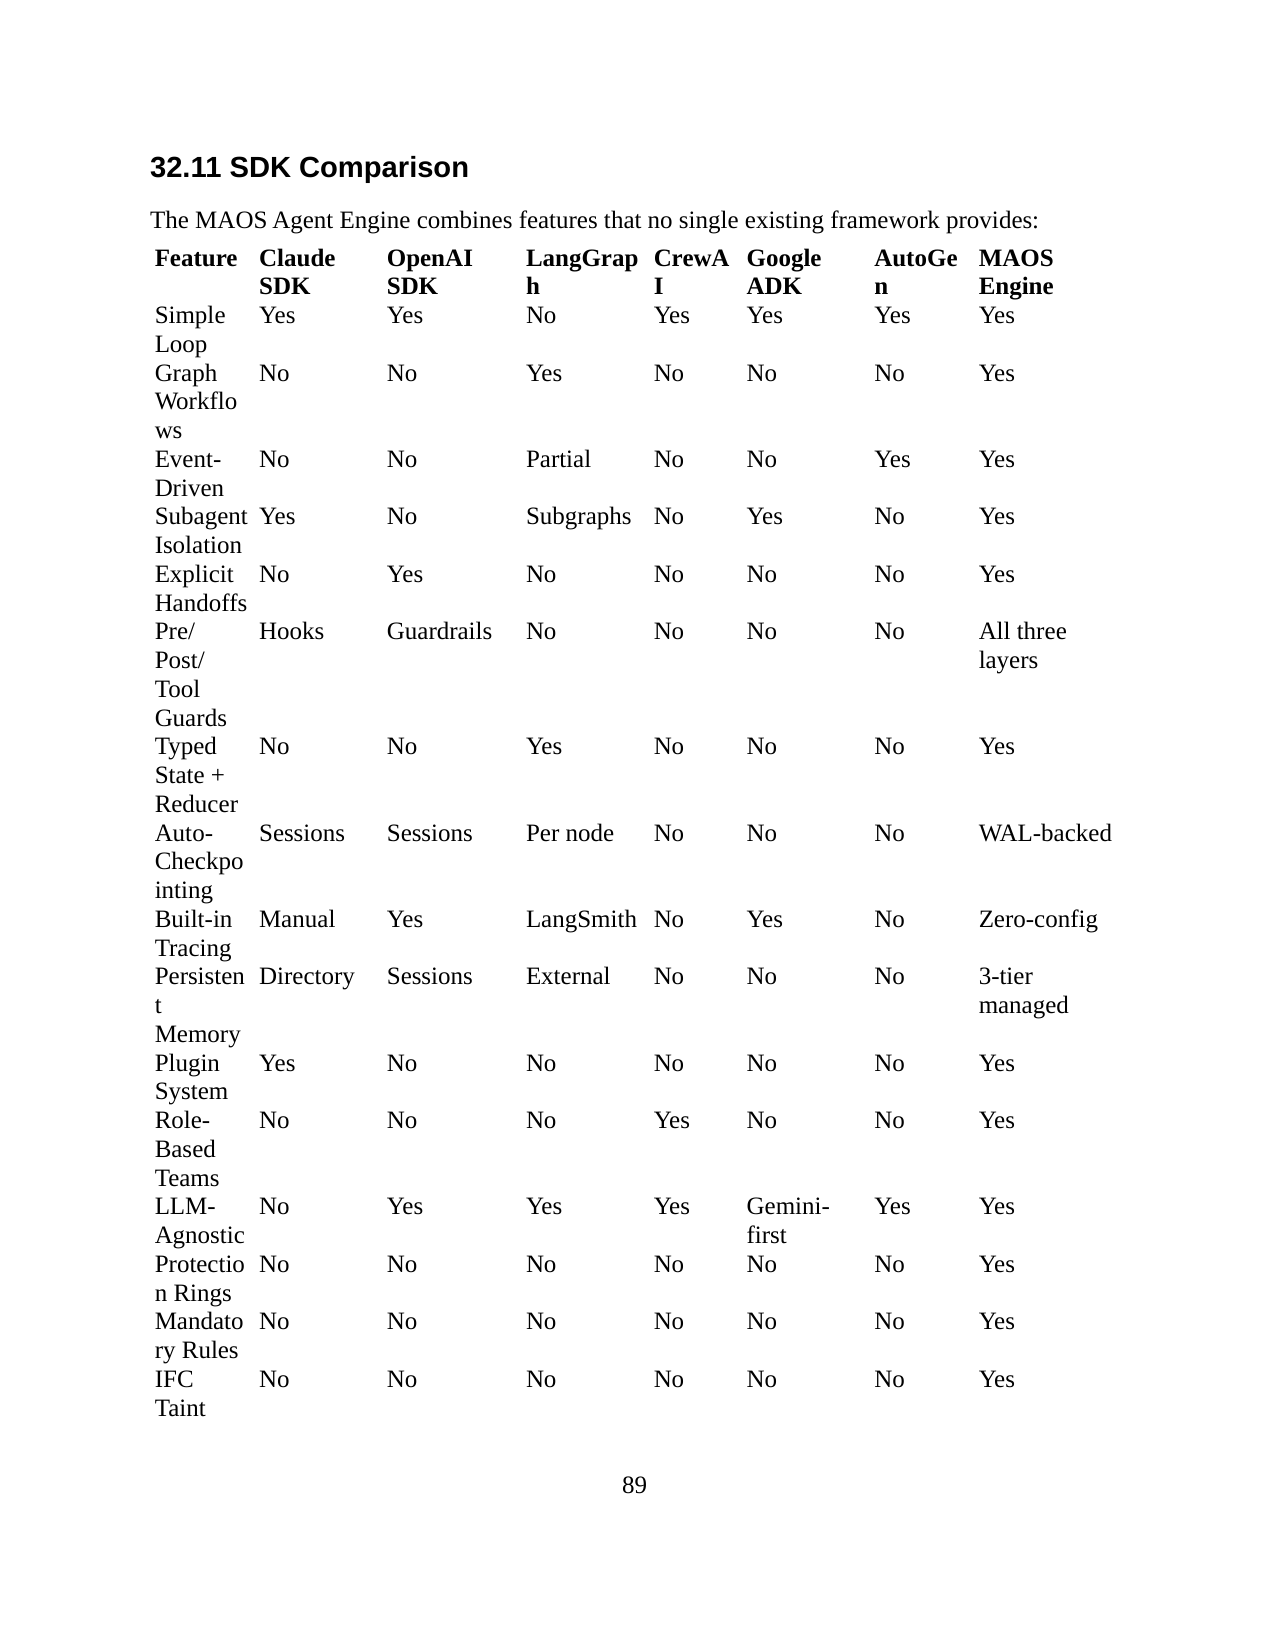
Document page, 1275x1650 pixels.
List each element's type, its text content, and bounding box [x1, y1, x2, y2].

table_cell Explicit Handoffs [150, 559, 254, 616]
table_cell No [254, 731, 382, 818]
table_cell Yes [974, 358, 1125, 444]
table_cell LLM-Agnostic [150, 1191, 254, 1249]
table_cell Guardrails [382, 616, 521, 731]
table_cell Subagent Isolation [150, 501, 254, 559]
table_cell Yes [974, 1105, 1125, 1191]
table_cell No [649, 731, 742, 818]
table_cell No [742, 1105, 869, 1191]
table_header CrewAI [649, 243, 742, 300]
table_cell No [521, 1105, 649, 1191]
table_cell Yes [742, 904, 869, 961]
table_cell No [254, 1249, 382, 1306]
table_cell Yes [254, 501, 382, 559]
table_cell No [254, 444, 382, 501]
table_cell No [870, 1364, 974, 1421]
table_cell Yes [974, 1191, 1125, 1249]
table_cell Graph Workflows [150, 358, 254, 444]
table_cell No [382, 1249, 521, 1306]
table_cell Yes [870, 300, 974, 358]
table_cell No [742, 1048, 869, 1105]
table_cell Directory [254, 961, 382, 1048]
table_cell No [254, 358, 382, 444]
table_cell LangSmith [521, 904, 649, 961]
table_cell Yes [974, 300, 1125, 358]
table_cell Yes [382, 559, 521, 616]
table_cell No [870, 1306, 974, 1364]
table_cell Manual [254, 904, 382, 961]
table_cell Yes [974, 559, 1125, 616]
table_cell No [742, 731, 869, 818]
table_cell Yes [521, 1191, 649, 1249]
text The MAOS Agent Engine combines features that no single existing framework provides: [150, 205, 1125, 234]
subtitle 32.11 SDK Comparison [150, 150, 1125, 183]
table_cell No [649, 818, 742, 904]
table_cell No [254, 559, 382, 616]
table_cell No [742, 444, 869, 501]
table_cell No [870, 616, 974, 731]
table_cell No [649, 1364, 742, 1421]
table_header AutoGen [870, 243, 974, 300]
table_header Google ADK [742, 243, 869, 300]
table_cell Yes [649, 1105, 742, 1191]
table_cell Yes [974, 444, 1125, 501]
table_cell Zero-config [974, 904, 1125, 961]
table_cell No [649, 1048, 742, 1105]
table_cell No [254, 1364, 382, 1421]
table_cell Built-in Tracing [150, 904, 254, 961]
table_cell No [870, 1048, 974, 1105]
table_cell Yes [382, 904, 521, 961]
table_cell No [649, 961, 742, 1048]
table_cell No [521, 1249, 649, 1306]
table_cell Yes [974, 731, 1125, 818]
table_cell No [382, 1306, 521, 1364]
table_cell Yes [521, 358, 649, 444]
table_header LangGraph [521, 243, 649, 300]
table_cell No [649, 358, 742, 444]
table_cell Yes [382, 300, 521, 358]
table_cell Partial [521, 444, 649, 501]
table_cell No [254, 1191, 382, 1249]
table_cell Pre/Post/Tool Guards [150, 616, 254, 731]
table_cell Yes [870, 1191, 974, 1249]
table_cell No [254, 1105, 382, 1191]
table_cell Sessions [254, 818, 382, 904]
table_cell Protection Rings [150, 1249, 254, 1306]
table_cell No [521, 1048, 649, 1105]
table_cell Yes [649, 1191, 742, 1249]
table_cell No [649, 904, 742, 961]
table_cell All three layers [974, 616, 1125, 731]
table_cell Subgraphs [521, 501, 649, 559]
table_cell Hooks [254, 616, 382, 731]
table_cell No [382, 1048, 521, 1105]
table_cell No [742, 559, 869, 616]
table_header OpenAI SDK [382, 243, 521, 300]
table_cell No [649, 444, 742, 501]
table_cell Persistent Memory [150, 961, 254, 1048]
table_cell Role-Based Teams [150, 1105, 254, 1191]
table_cell No [870, 1249, 974, 1306]
table_cell Yes [974, 501, 1125, 559]
table_header MAOS Engine [974, 243, 1125, 300]
table_cell No [649, 1306, 742, 1364]
table_cell Gemini-first [742, 1191, 869, 1249]
table_cell No [521, 1306, 649, 1364]
table_cell No [870, 731, 974, 818]
table_cell No [521, 616, 649, 731]
table_cell Event-Driven [150, 444, 254, 501]
table_cell Yes [974, 1249, 1125, 1306]
table_cell Yes [974, 1364, 1125, 1421]
table_cell No [382, 501, 521, 559]
table_cell Simple Loop [150, 300, 254, 358]
table_cell External [521, 961, 649, 1048]
table_cell No [649, 559, 742, 616]
table_cell No [870, 1105, 974, 1191]
table_cell Sessions [382, 961, 521, 1048]
table_header Feature [150, 243, 254, 300]
table_cell Per node [521, 818, 649, 904]
table_cell Plugin System [150, 1048, 254, 1105]
table_cell Auto-Checkpointing [150, 818, 254, 904]
table_cell Yes [382, 1191, 521, 1249]
table_cell No [382, 1364, 521, 1421]
table_cell 3-tier managed [974, 961, 1125, 1048]
table_cell No [742, 1364, 869, 1421]
table_cell No [382, 1105, 521, 1191]
table_cell No [649, 1249, 742, 1306]
table_cell No [742, 1306, 869, 1364]
table_cell No [742, 818, 869, 904]
table_cell Typed State + Reducer [150, 731, 254, 818]
table_cell No [382, 358, 521, 444]
table_cell No [870, 904, 974, 961]
table_cell No [742, 616, 869, 731]
table_cell No [649, 501, 742, 559]
table_cell No [521, 1364, 649, 1421]
table_cell No [521, 300, 649, 358]
table_cell Mandatory Rules [150, 1306, 254, 1364]
table_cell No [870, 559, 974, 616]
table_cell No [870, 358, 974, 444]
table_cell Yes [649, 300, 742, 358]
table_cell Yes [254, 300, 382, 358]
table_cell Yes [974, 1306, 1125, 1364]
table_cell No [870, 961, 974, 1048]
table_header Claude SDK [254, 243, 382, 300]
table_cell Yes [254, 1048, 382, 1105]
table_cell No [382, 444, 521, 501]
table_cell No [649, 616, 742, 731]
table_cell No [521, 559, 649, 616]
table_cell Yes [742, 501, 869, 559]
table_cell IFC Taint [150, 1364, 254, 1421]
table_cell Yes [870, 444, 974, 501]
table_cell Sessions [382, 818, 521, 904]
table_cell No [742, 961, 869, 1048]
table_cell Yes [974, 1048, 1125, 1105]
table_cell No [382, 731, 521, 818]
table_cell No [870, 818, 974, 904]
table_cell No [742, 1249, 869, 1306]
table_cell Yes [521, 731, 649, 818]
table_cell Yes [742, 300, 869, 358]
table_cell WAL-backed [974, 818, 1125, 904]
table_cell No [870, 501, 974, 559]
table_cell No [742, 358, 869, 444]
table_cell No [254, 1306, 382, 1364]
